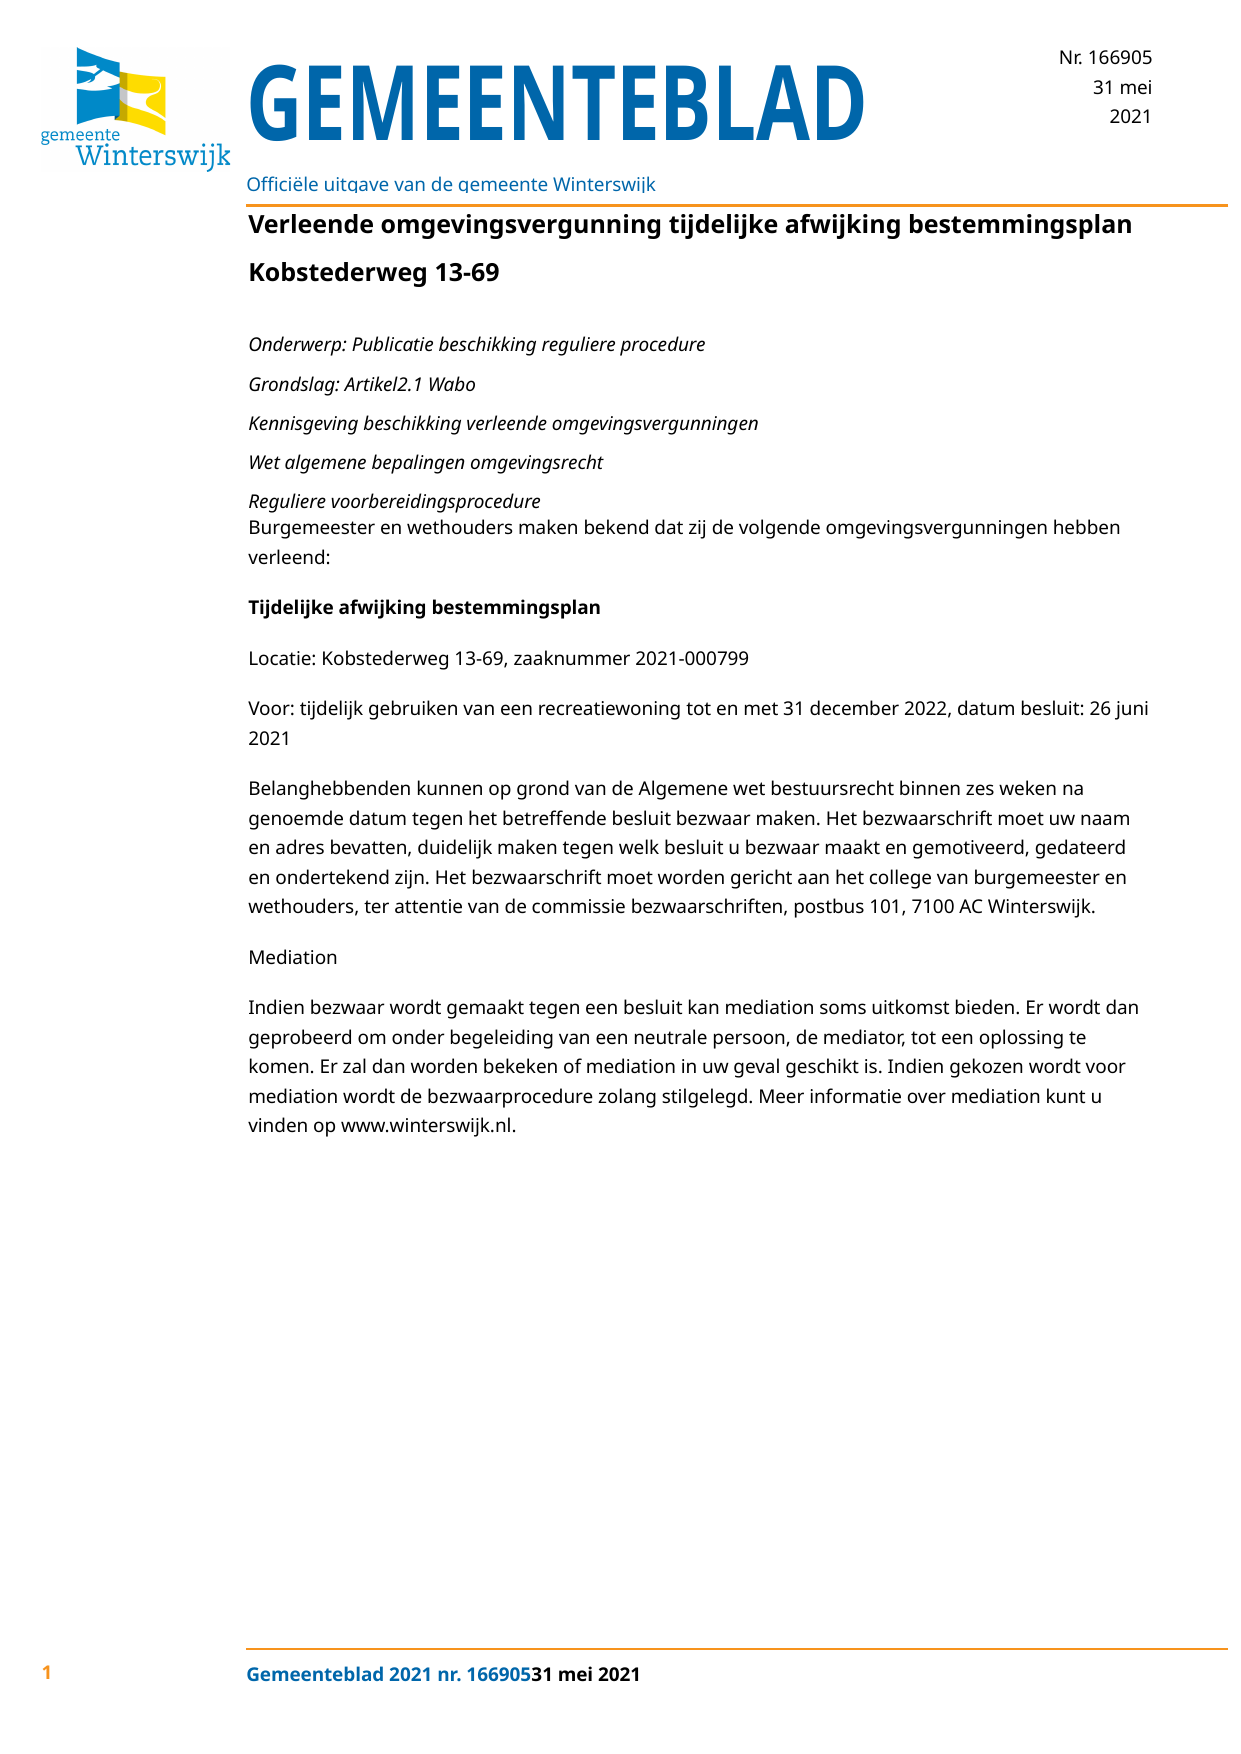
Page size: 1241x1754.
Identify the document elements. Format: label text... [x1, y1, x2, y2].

text Locatie: Kobstederweg 13-69, zaaknummer 2021-000799 [248, 645, 1152, 670]
text Indien bezwaar wordt gemaakt tegen een besluit kan mediation soms uitkomst bieden. Er wordt dan geprobeerd om onder begeleiding van een neutrale persoon, de mediator, tot een oplossing te komen. Er zal dan worden bekeken of mediation in uw geval geschikt is. Indien gekozen wordt voor mediation wordt de bezwaarprocedure zolang stilgelegd. Meer informatie over mediation kunt u vinden op www.winterswijk.nl. [248, 994, 1152, 1138]
text Belanghebbenden kunnen op grond van de Algemene wet bestuursrecht binnen zes weken na genoemde datum tegen het betreffende besluit bezwaar maken. Het bezwaarschrift moet uw naam en adres bevatten, duidelijk maken tegen welk besluit u bezwaar maakt en gemotiveerd, gedateerd en ondertekend zijn. Het bezwaarschrift moet worden gericht aan het college van burgemeester en wethouders, ter attentie van de commissie bezwaarschriften, postbus 101, 7100 AC Winterswijk. [248, 775, 1152, 919]
text Kennisgeving beschikking verleende omgevingsvergunningen [248, 410, 1152, 436]
picture [41, 47, 231, 172]
text Onderwerp: Publicatie beschikking reguliere procedure [248, 331, 1152, 357]
text Burgemeester en wethouders maken bekend dat zij de volgende omgevingsvergunningen hebben verleend: [248, 514, 1152, 569]
text Verleende omgevingsvergunning tijdelijke afwijking bestemmingsplan Kobstederweg 13-69 [248, 207, 1152, 288]
text Grondslag: Artikel2.1 Wabo [248, 371, 1152, 396]
text Reguliere voorbereidingsprocedure [248, 488, 1152, 514]
text Tijdelijke afwijking bestemmingsplan [248, 594, 1152, 620]
text Mediation [248, 944, 1152, 969]
text Wet algemene bepalingen omgevingsrecht [248, 449, 1152, 475]
text Voor: tijdelijk gebruiken van een recreatiewoning tot en met 31 december 2022, datum besluit: 26 juni 2021 [248, 695, 1152, 750]
picture [225, 153, 231, 162]
